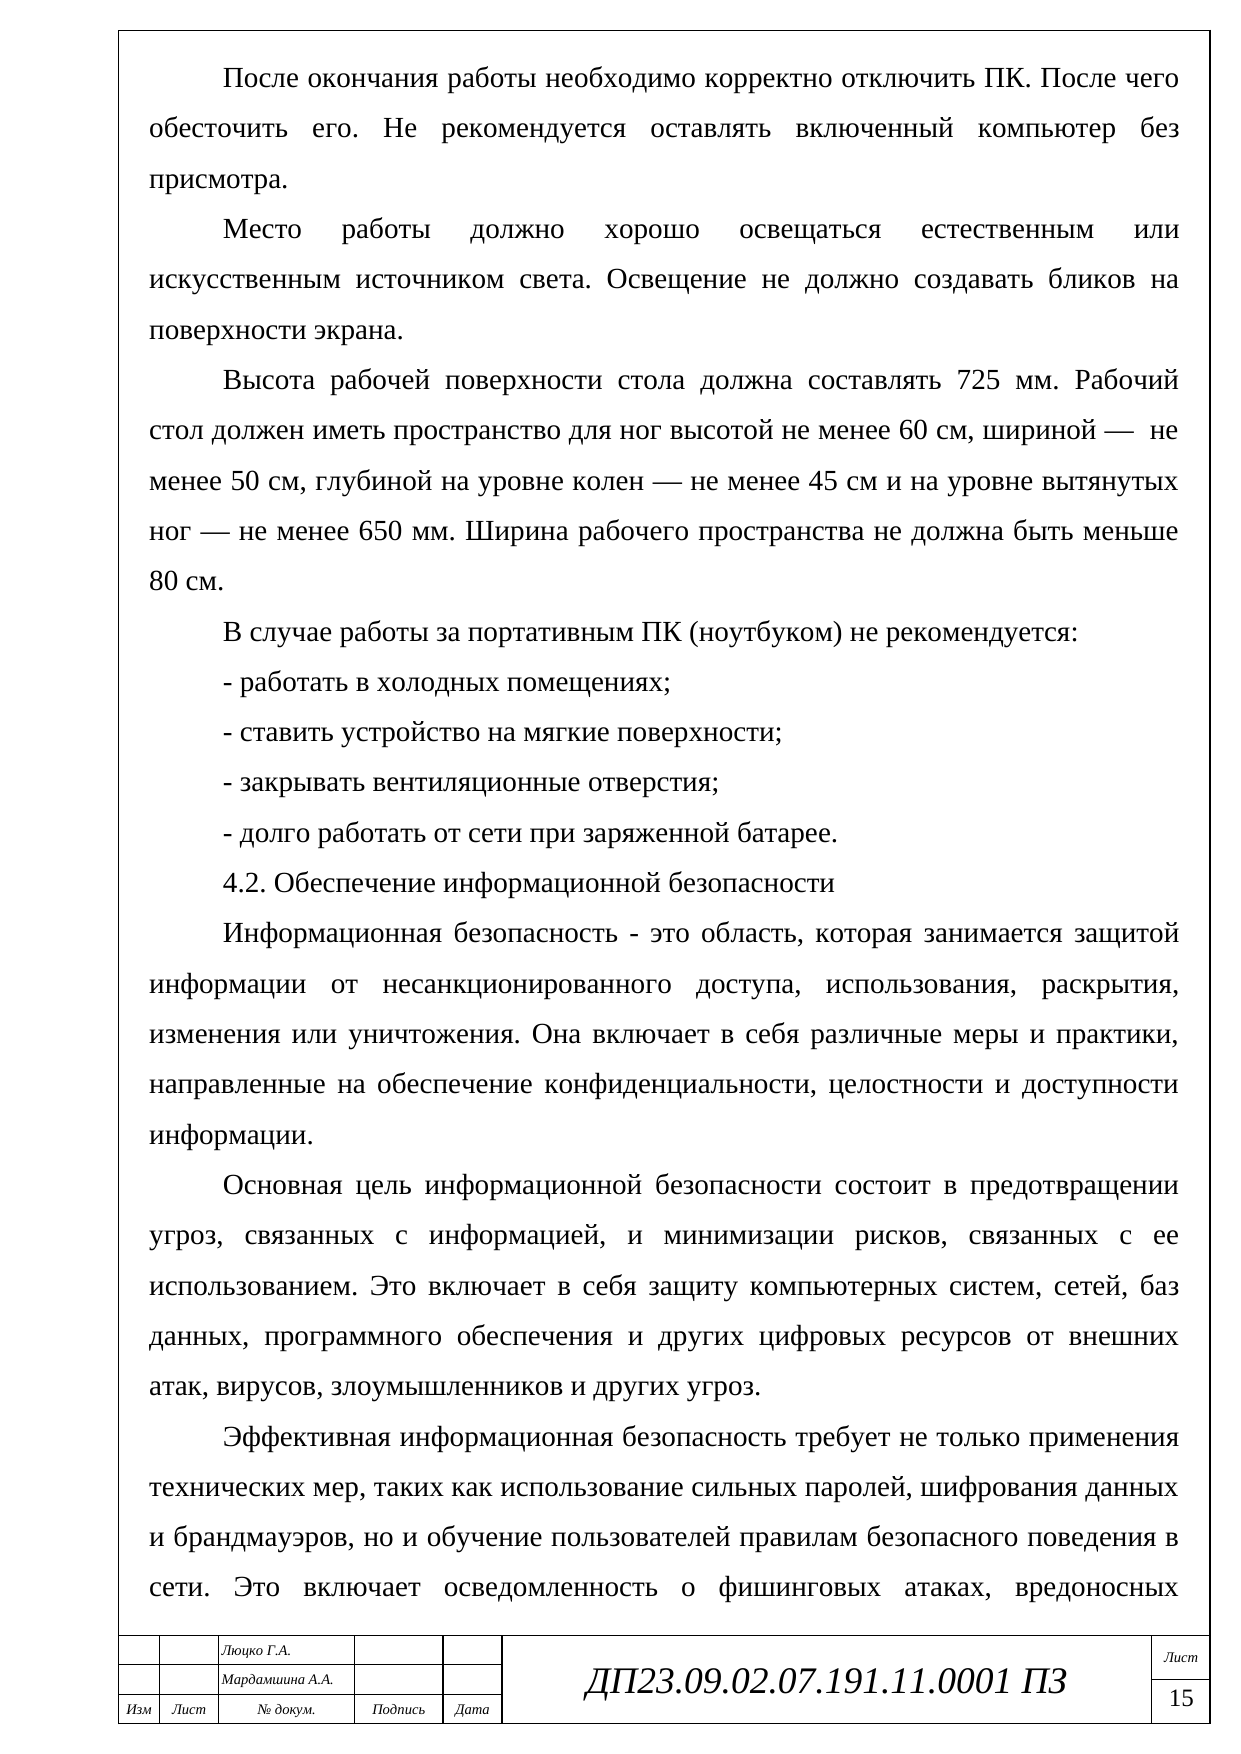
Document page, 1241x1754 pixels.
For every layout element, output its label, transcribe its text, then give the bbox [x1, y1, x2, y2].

text Основная цель информационной безопасности состоит в предотвращении угроз, связанных с информацией, и минимизации рисков, связанных с ее использованием. Это включает в себя защиту компьютерных систем, сетей, баз данных, программного обеспечения и других цифровых ресурсов от внешних атак, вирусов, злоумышленников и других угроз. [149, 1167, 1180, 1402]
text - закрывать вентиляционные отверстия; [149, 764, 1180, 798]
text В случае работы за портативным ПК (ноутбуком) не рекомендуется: [149, 614, 1180, 647]
text Высота рабочей поверхности стола должна составлять 725 мм. Рабочий стол должен иметь пространство для ног высотой не менее 60 см, шириной — не менее 50 см, глубиной на уровне колен — не менее 45 см и на уровне вытянутых ног — не менее 650 мм. Ширина рабочего пространства не должна быть меньше 80 см. [149, 362, 1180, 597]
subtitle 4.2. Обеспечение информационной безопасности [223, 865, 1180, 899]
text После окончания работы необходимо корректно отключить ПК. После чего обесточить его. Не рекомендуется оставлять включенный компьютер без присмотра. [149, 60, 1180, 194]
text Информационная безопасность - это область, которая занимается защитой информации от несанкционированного доступа, использования, раскрытия, изменения или уничтожения. Она включает в себя различные меры и практики, направленные на обеспечение конфиденциальности, целостности и доступности информации. [149, 916, 1180, 1150]
text - долго работать от сети при заряженной батарее. [149, 815, 1180, 848]
text - работать в холодных помещениях; [149, 664, 1180, 697]
text Место работы должно хорошо освещаться естественным или искусственным источником света. Освещение не должно создавать бликов на поверхности экрана. [149, 211, 1180, 345]
text Эффективная информационная безопасность требует не только применения технических мер, таких как использование сильных паролей, шифрования данных и брандмауэров, но и обучение пользователей правилам безопасного поведения в сети. Это включает осведомленность о фишинговых атаках, вредоносных [149, 1419, 1180, 1603]
text - ставить устройство на мягкие поверхности; [149, 714, 1180, 748]
